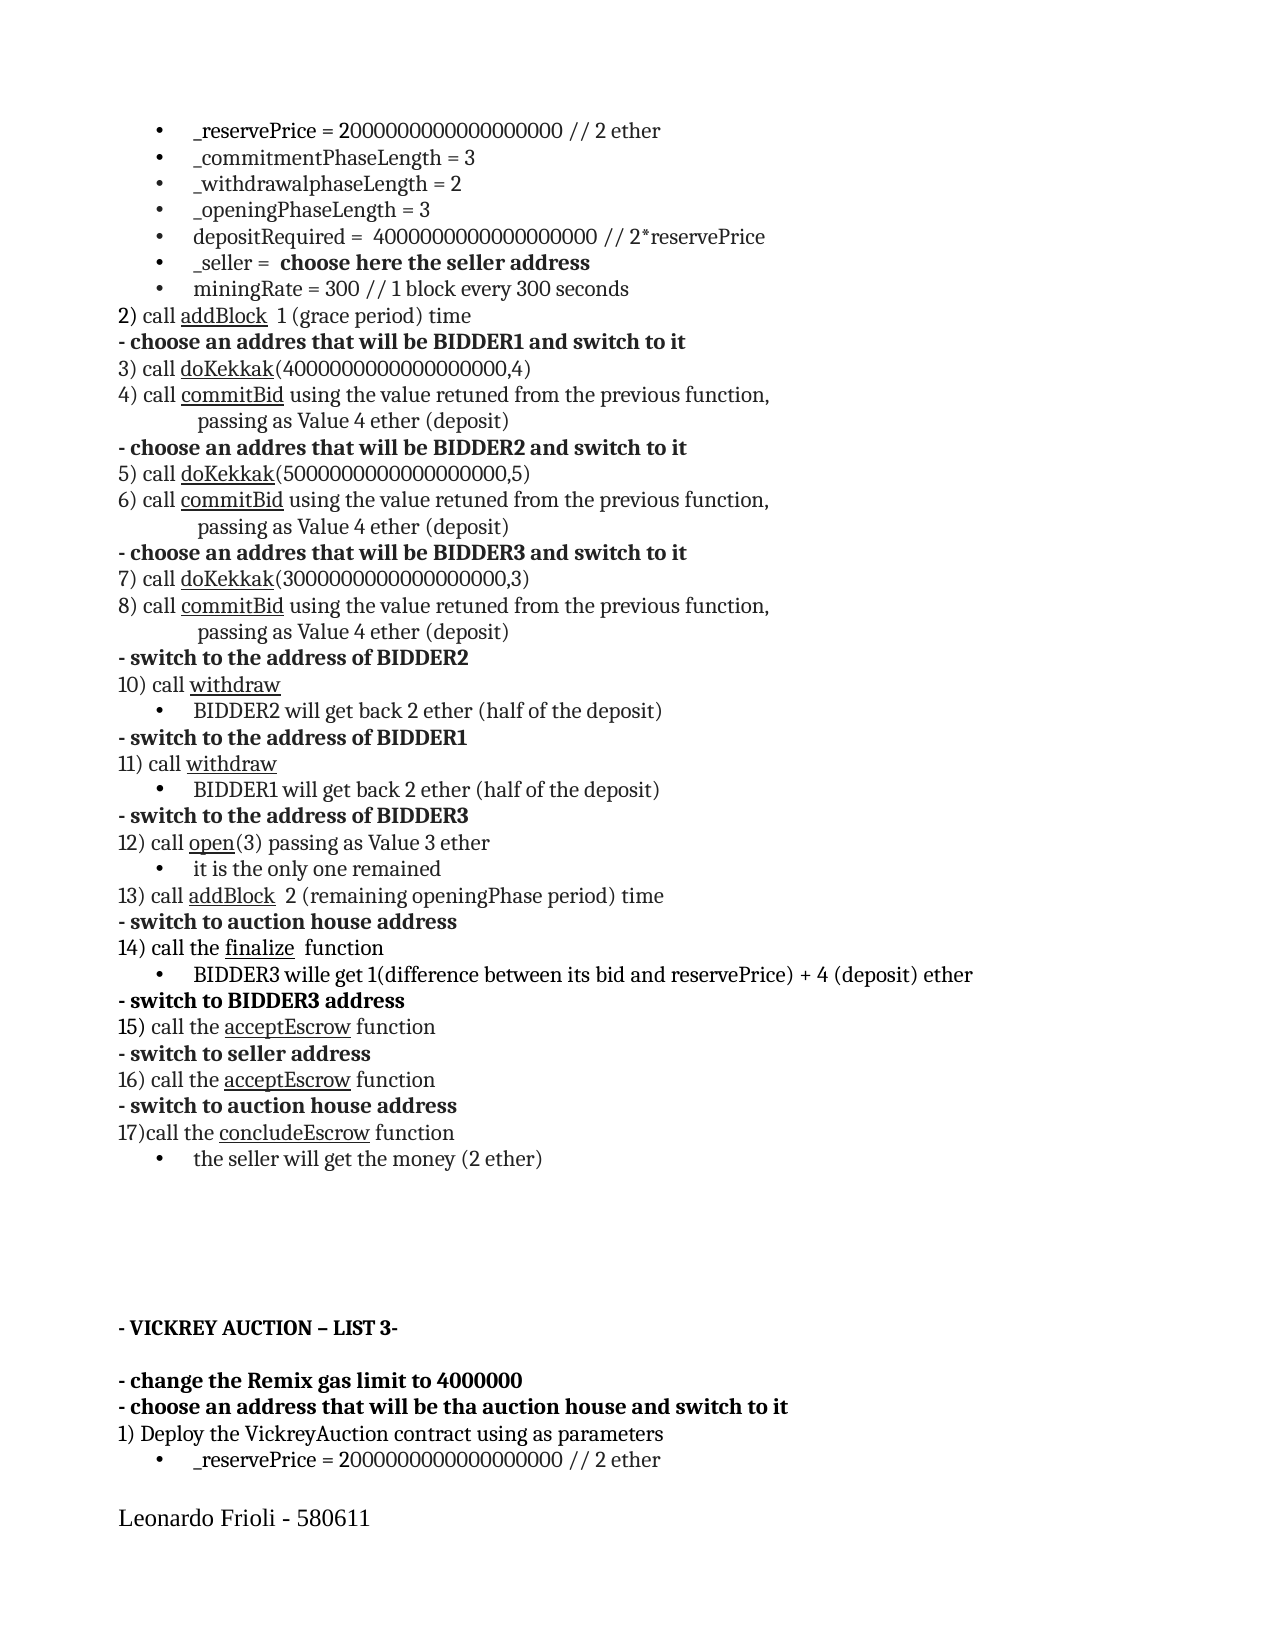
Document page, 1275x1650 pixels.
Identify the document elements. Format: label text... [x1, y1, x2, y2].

text - switch to BIDDER3 address [118, 988, 1157, 1014]
text 15) call the acceptEscrow function [118, 1014, 1157, 1041]
text - change the Remix gas limit to 4000000 [118, 1368, 1157, 1394]
list BIDDER2 will get back 2 ether (half of the deposit) [156, 698, 1157, 724]
list BIDDER3 wille get 1(difference between its bid and reservePrice) + 4 (deposit) ether [156, 961, 1157, 988]
list miningRate = 300 // 1 block every 300 seconds [156, 276, 1157, 303]
text 14) call the finalize function [118, 935, 1157, 961]
list _commitmentPhaseLength = 3 [156, 144, 1157, 171]
list _withdrawalphaseLength = 2 [156, 171, 1157, 197]
list BIDDER1 will get back 2 ether (half of the deposit) [156, 777, 1157, 803]
text 8) call commitBid using the value retuned from the previous function, [118, 592, 1157, 619]
text - switch to the address of BIDDER2 [118, 645, 1157, 672]
text 13) call addBlock 2 (remaining openingPhase period) time [118, 882, 1157, 909]
text 3) call doKekkak(4000000000000000000,4) [118, 355, 1157, 382]
text 4) call commitBid using the value retuned from the previous function, [118, 382, 1157, 408]
text 2) call addBlock 1 (grace period) time [118, 303, 1157, 329]
text 17)call the concludeEscrow function [118, 1119, 1157, 1146]
text passing as Value 4 ether (deposit) [118, 513, 1157, 540]
text - choose an addres that will be BIDDER1 and switch to it [118, 329, 1157, 355]
list _reservePrice = 2000000000000000000 // 2 ether [156, 1447, 1157, 1473]
text 12) call open(3) passing as Value 3 ether [118, 830, 1157, 856]
text - switch to auction house address [118, 909, 1157, 935]
list it is the only one remained [156, 856, 1157, 882]
text 10) call withdraw [118, 672, 1157, 698]
text - switch to auction house address [118, 1093, 1157, 1119]
text - choose an addres that will be BIDDER2 and switch to it [118, 434, 1157, 461]
text 5) call doKekkak(5000000000000000000,5) [118, 461, 1157, 487]
text - choose an addres that will be BIDDER3 and switch to it [118, 540, 1157, 566]
text passing as Value 4 ether (deposit) [118, 619, 1157, 645]
list _openingPhaseLength = 3 [156, 197, 1157, 223]
text 11) call withdraw [118, 751, 1157, 777]
text - choose an address that will be tha auction house and switch to it [118, 1394, 1157, 1420]
list depositRequired = 4000000000000000000 // 2*reservePrice [156, 223, 1157, 250]
text 16) call the acceptEscrow function [118, 1067, 1157, 1093]
list _reservePrice = 2000000000000000000 // 2 ether [156, 118, 1157, 144]
list the seller will get the money (2 ether) [156, 1146, 1157, 1172]
text 6) call commitBid using the value retuned from the previous function, [118, 487, 1157, 513]
text - switch to the address of BIDDER1 [118, 724, 1157, 751]
text passing as Value 4 ether (deposit) [118, 408, 1157, 434]
text - switch to seller address [118, 1041, 1157, 1067]
text 1) Deploy the VickreyAuction contract using as parameters [118, 1420, 1157, 1447]
text - VICKREY AUCTION – LIST 3- [118, 1316, 1157, 1341]
text - switch to the address of BIDDER3 [118, 803, 1157, 830]
list _seller = choose here the seller address [156, 250, 1157, 276]
text 7) call doKekkak(3000000000000000000,3) [118, 566, 1157, 592]
